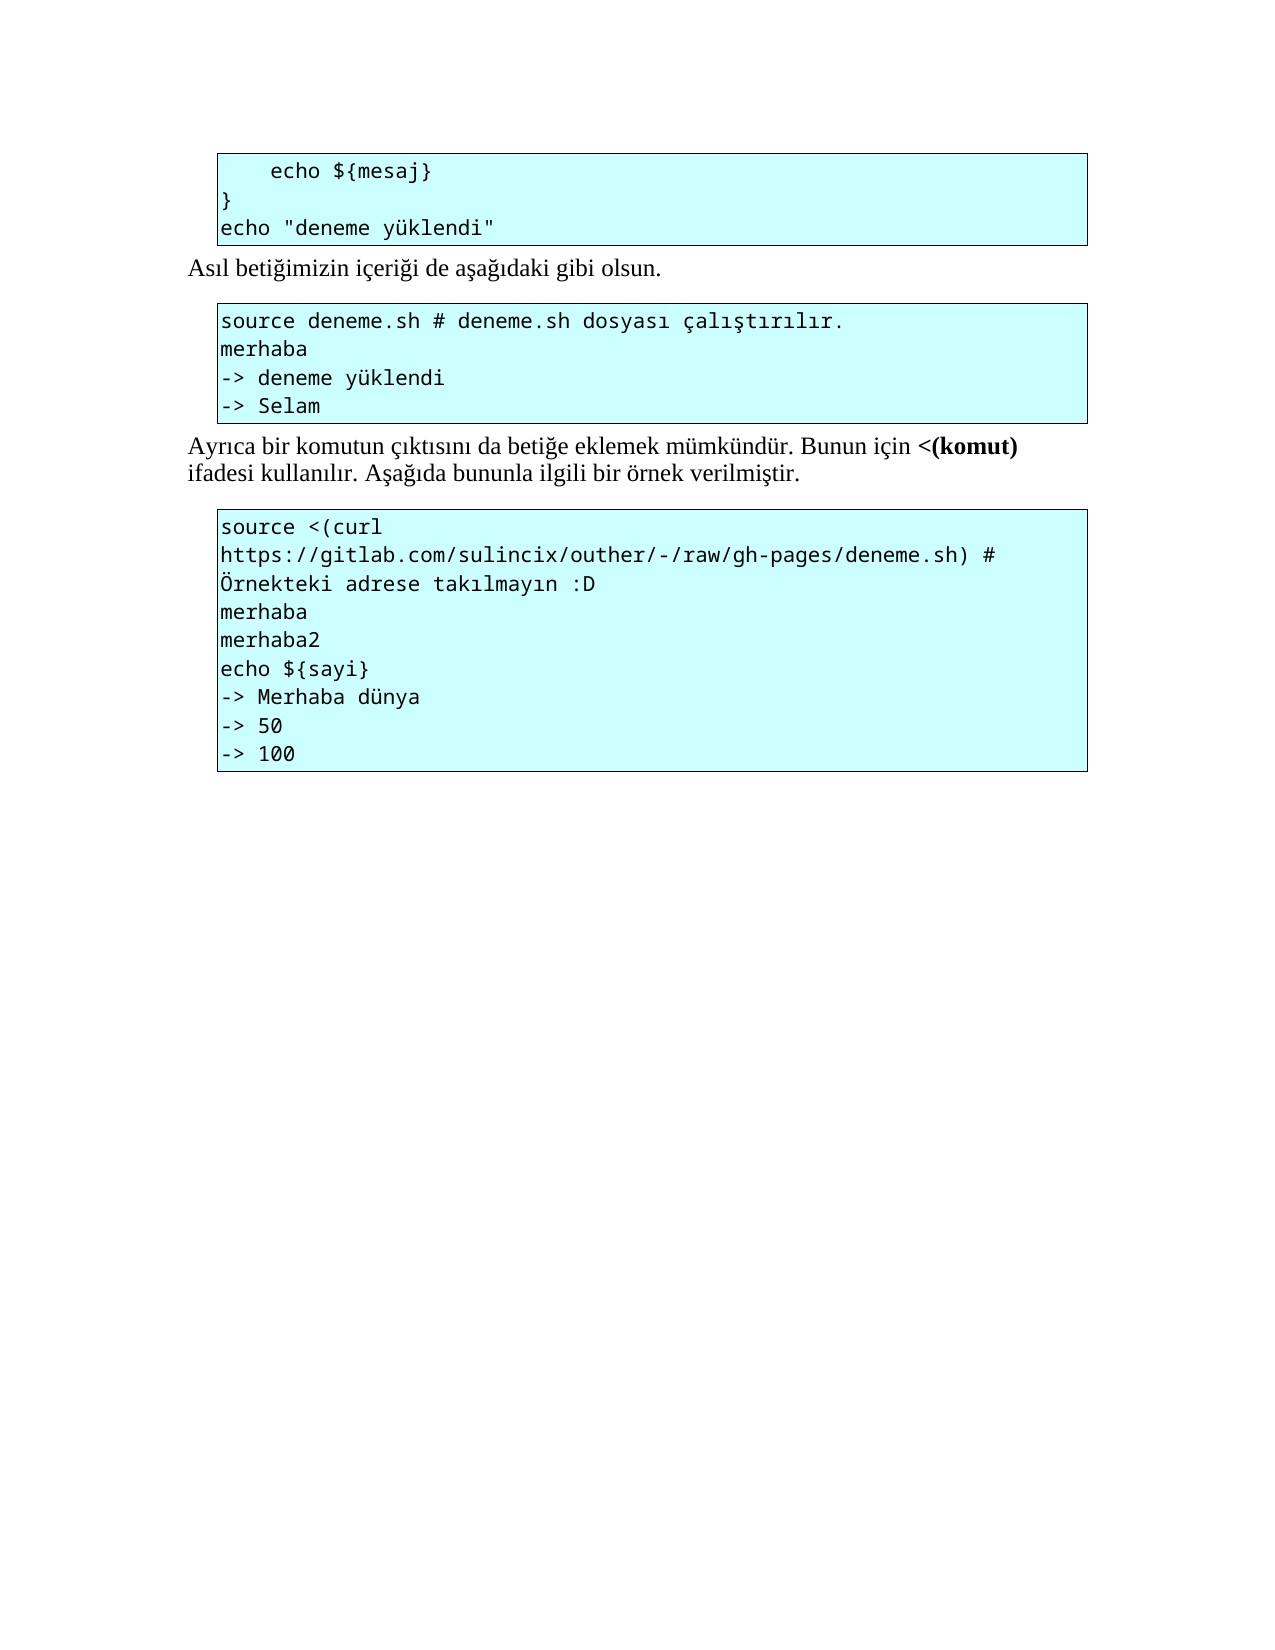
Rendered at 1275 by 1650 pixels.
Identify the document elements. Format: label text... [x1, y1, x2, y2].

text Asıl betiğimizin içeriği de aşağıdaki gibi olsun. [187, 254, 1087, 281]
text source <(curl https://gitlab.com/sulincix/outher/-/raw/gh-pages/deneme.sh) # Örnekteki adrese takılmayın :D merhaba merhaba2 echo ${sayi} -> Merhaba dünya -> 50 -> 100 [218, 510, 1087, 771]
text echo ${mesaj} } echo "deneme yüklendi" [218, 154, 1087, 245]
text source deneme.sh # deneme.sh dosyası çalıştırılır. merhaba -> deneme yüklendi -> Selam [218, 304, 1087, 423]
text Ayrıca bir komutun çıktısını da betiğe eklemek mümkündür. Bunun için <(komut) ifadesi kullanılır. Aşağıda bununla ilgili bir örnek verilmiştir. [187, 432, 1087, 487]
